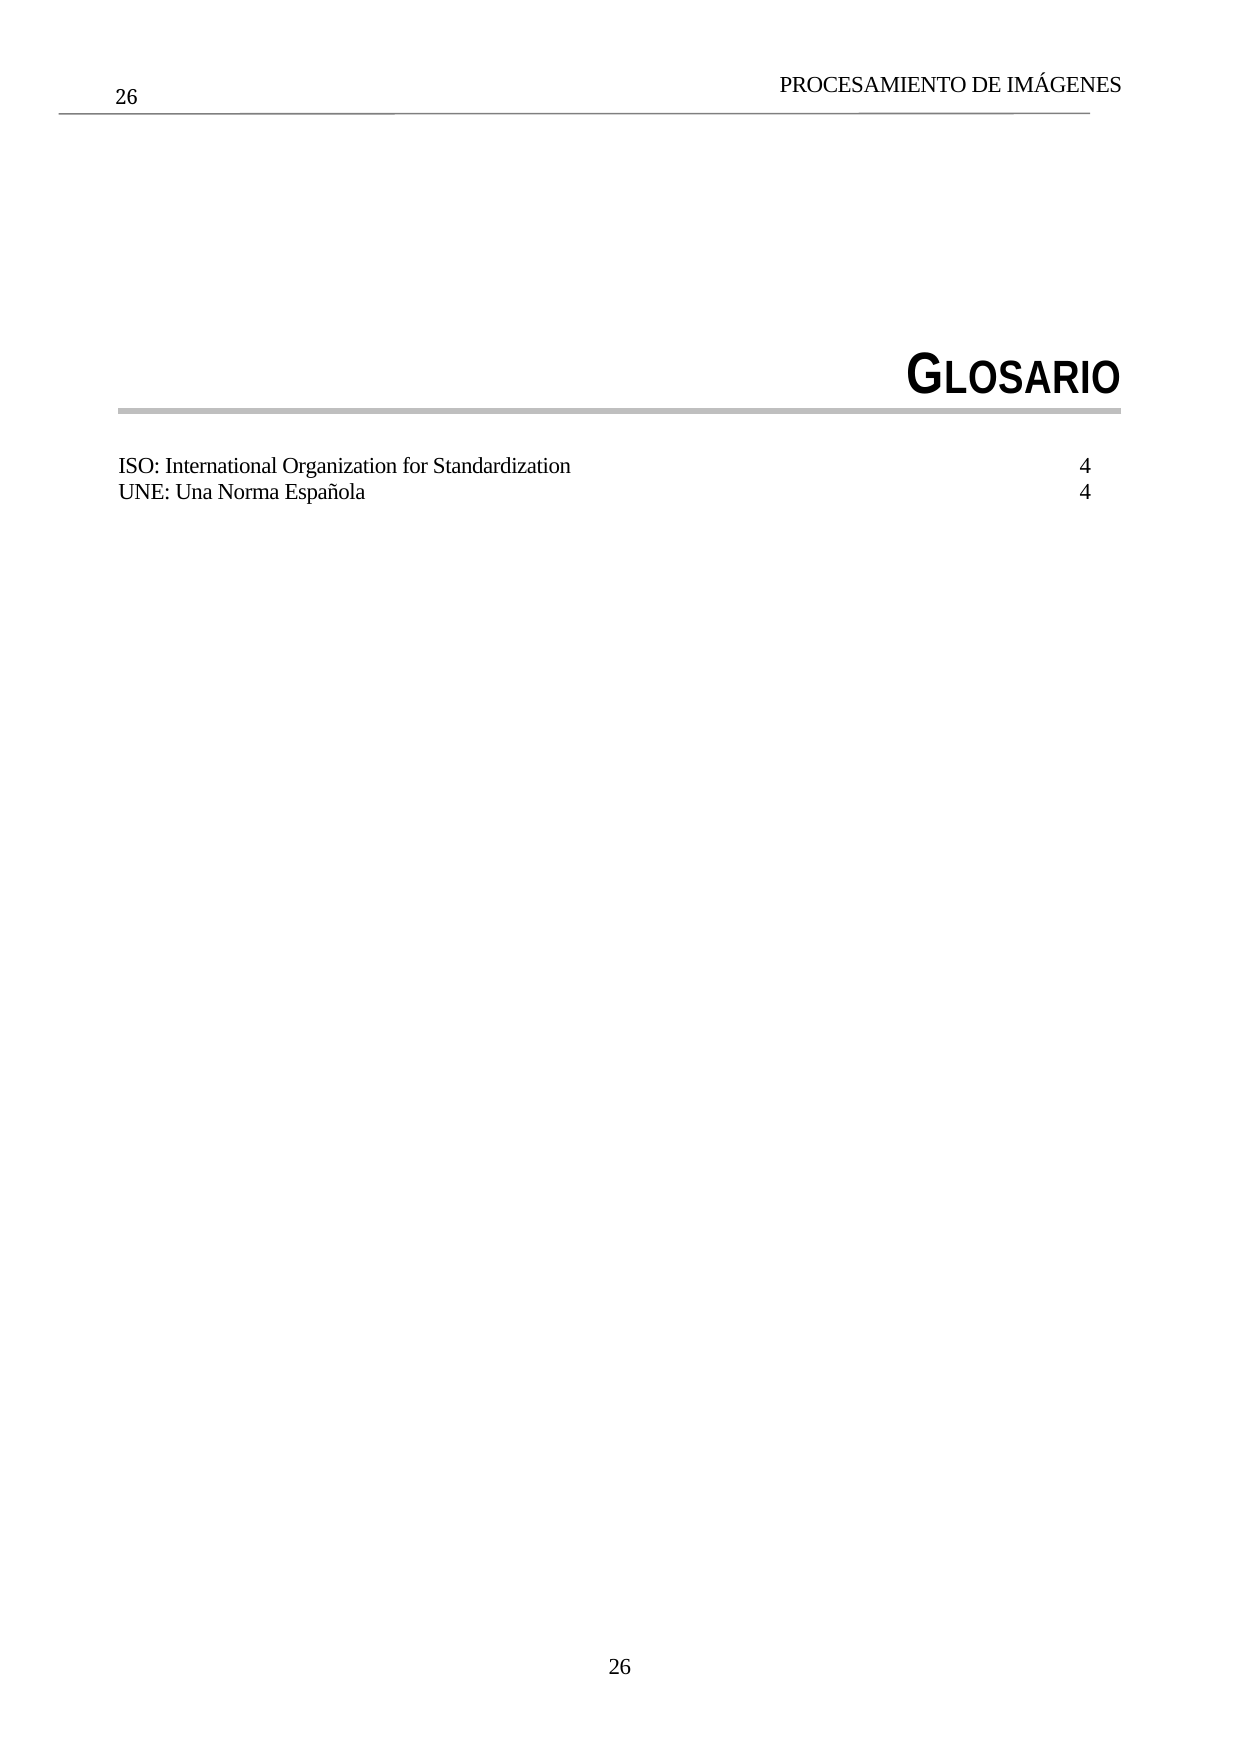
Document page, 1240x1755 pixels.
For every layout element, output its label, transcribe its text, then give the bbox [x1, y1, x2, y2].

text UNE: Una Norma Española 4 [118, 478, 1121, 504]
text ISO: International Organization for Standardization 4 [118, 452, 1121, 478]
subtitle Glosario [118, 339, 1121, 408]
